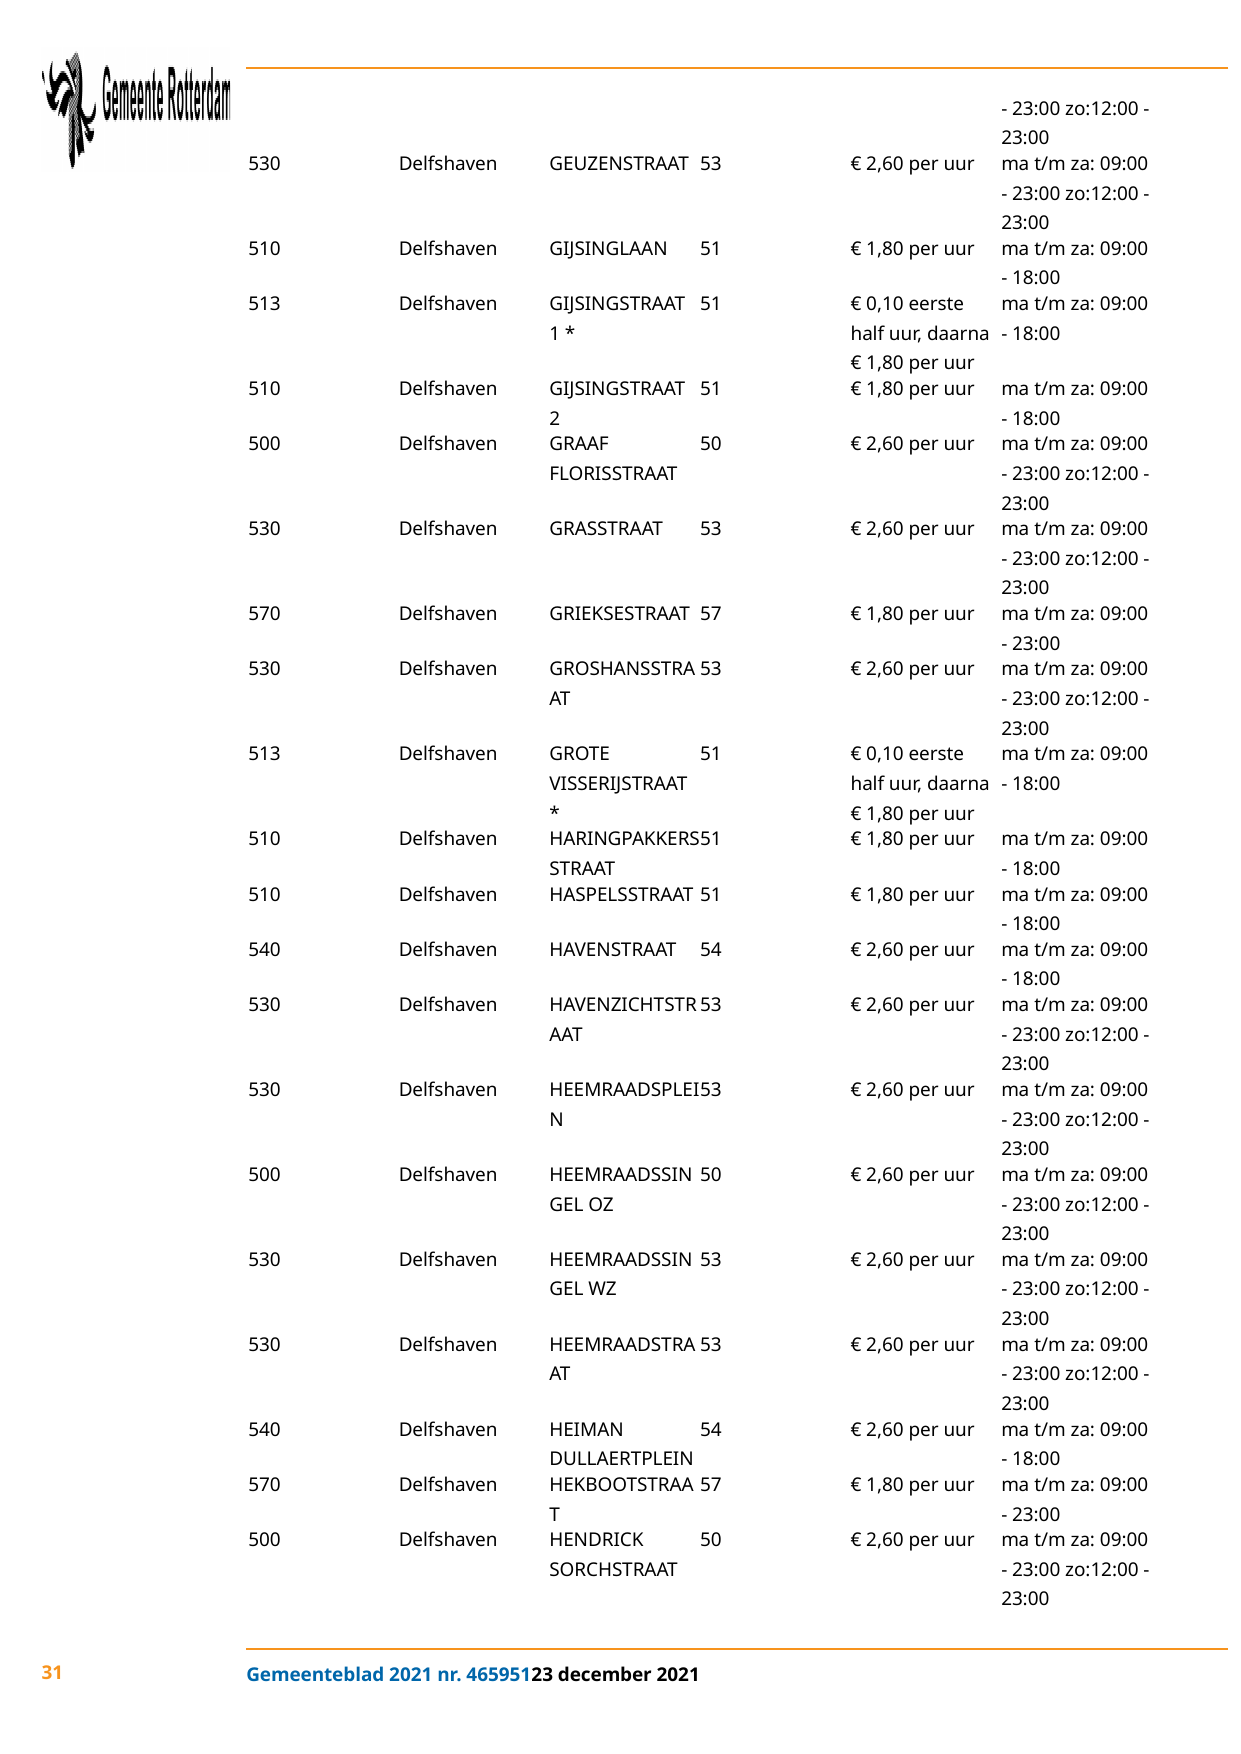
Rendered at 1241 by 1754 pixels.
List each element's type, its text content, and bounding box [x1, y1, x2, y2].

table_cell 513 [248, 290, 398, 375]
table_cell Delfshaven [399, 515, 549, 600]
table_cell ma t/m za: 09:00 - 18:00 [1001, 741, 1152, 825]
table_cell 57 [700, 1471, 850, 1526]
table_cell € 2,60 per uur [850, 1331, 1001, 1416]
table_cell 53 [700, 515, 850, 600]
table_cell Delfshaven [399, 1526, 549, 1611]
table_cell ma t/m za: 09:00 - 23:00 zo:12:00 - 23:00 [1001, 1161, 1152, 1246]
table_cell ma t/m za: 09:00 - 23:00 zo:12:00 - 23:00 [1001, 1331, 1152, 1416]
table_cell - 23:00 zo:12:00 - 23:00 [1001, 95, 1152, 150]
table_cell € 2,60 per uur [850, 515, 1001, 600]
table_cell GEUZENSTRAAT [549, 150, 700, 235]
table_cell 513 [248, 741, 398, 825]
table_cell ma t/m za: 09:00 - 18:00 [1001, 1416, 1152, 1471]
table_cell 510 [248, 235, 398, 290]
table_cell HEEMRAADSTRAAT [549, 1331, 700, 1416]
table_cell ma t/m za: 09:00 - 23:00 zo:12:00 - 23:00 [1001, 1246, 1152, 1331]
table_cell GIJSINGLAAN [549, 235, 700, 290]
table_cell Delfshaven [399, 991, 549, 1076]
table_cell [248, 95, 398, 150]
table_cell ma t/m za: 09:00 - 18:00 [1001, 881, 1152, 936]
table_cell GRIEKSESTRAAT [549, 600, 700, 656]
table_cell € 0,10 eerste half uur, daarna € 1,80 per uur [850, 290, 1001, 375]
table_cell € 1,80 per uur [850, 1471, 1001, 1526]
table_cell € 1,80 per uur [850, 881, 1001, 936]
table_cell 54 [700, 1416, 850, 1471]
table_cell GROTE VISSERIJSTRAAT * [549, 741, 700, 825]
table_cell 50 [700, 431, 850, 515]
table_cell 500 [248, 431, 398, 515]
table_cell € 2,60 per uur [850, 936, 1001, 991]
table_cell GIJSINGSTRAAT 1 * [549, 290, 700, 375]
table_cell Delfshaven [399, 1471, 549, 1526]
table_cell € 2,60 per uur [850, 656, 1001, 741]
table_cell ma t/m za: 09:00 - 18:00 [1001, 235, 1152, 290]
table_cell Delfshaven [399, 290, 549, 375]
table_cell 51 [700, 741, 850, 825]
table_cell € 2,60 per uur [850, 1076, 1001, 1161]
table_cell 51 [700, 825, 850, 881]
table_cell Delfshaven [399, 1246, 549, 1331]
table_cell 570 [248, 1471, 398, 1526]
table_cell ma t/m za: 09:00 - 23:00 [1001, 600, 1152, 656]
table_cell ma t/m za: 09:00 - 18:00 [1001, 825, 1152, 881]
table_cell € 2,60 per uur [850, 431, 1001, 515]
table_cell Delfshaven [399, 1416, 549, 1471]
table_cell ma t/m za: 09:00 - 18:00 [1001, 290, 1152, 375]
table_cell 540 [248, 1416, 398, 1471]
table_cell [850, 95, 1001, 150]
table_cell 530 [248, 1331, 398, 1416]
table_cell € 2,60 per uur [850, 991, 1001, 1076]
table_cell [700, 95, 850, 150]
table_cell € 1,80 per uur [850, 375, 1001, 431]
table_cell HEIMAN DULLAERTPLEIN [549, 1416, 700, 1471]
table_cell 530 [248, 1076, 398, 1161]
table_cell Delfshaven [399, 825, 549, 881]
table_cell € 2,60 per uur [850, 1246, 1001, 1331]
table_cell Delfshaven [399, 600, 549, 656]
table_cell 500 [248, 1526, 398, 1611]
table_cell € 2,60 per uur [850, 1161, 1001, 1246]
table_cell HASPELSSTRAAT [549, 881, 700, 936]
table_cell 530 [248, 515, 398, 600]
table_cell ma t/m za: 09:00 - 23:00 zo:12:00 - 23:00 [1001, 656, 1152, 741]
table_cell 50 [700, 1161, 850, 1246]
table_cell 510 [248, 825, 398, 881]
table_cell Delfshaven [399, 656, 549, 741]
table_cell GROSHANSSTRAAT [549, 656, 700, 741]
table_cell ma t/m za: 09:00 - 23:00 zo:12:00 - 23:00 [1001, 1526, 1152, 1611]
table_cell Delfshaven [399, 150, 549, 235]
table_cell 540 [248, 936, 398, 991]
table_cell HAVENZICHTSTRAAT [549, 991, 700, 1076]
table_cell € 2,60 per uur [850, 1416, 1001, 1471]
table_cell 53 [700, 1246, 850, 1331]
table_cell Delfshaven [399, 1331, 549, 1416]
table_cell Delfshaven [399, 741, 549, 825]
table_cell HEEMRAADSSINGEL OZ [549, 1161, 700, 1246]
table_cell HARINGPAKKERSSTRAAT [549, 825, 700, 881]
table_cell HAVENSTRAAT [549, 936, 700, 991]
table_cell € 2,60 per uur [850, 1526, 1001, 1611]
table_cell Delfshaven [399, 235, 549, 290]
table_cell ma t/m za: 09:00 - 23:00 zo:12:00 - 23:00 [1001, 1076, 1152, 1161]
table_cell HENDRICK SORCHSTRAAT [549, 1526, 700, 1611]
table_cell 530 [248, 1246, 398, 1331]
table_cell ma t/m za: 09:00 - 23:00 zo:12:00 - 23:00 [1001, 150, 1152, 235]
table_cell Delfshaven [399, 1161, 549, 1246]
table_cell € 0,10 eerste half uur, daarna € 1,80 per uur [850, 741, 1001, 825]
table_cell ma t/m za: 09:00 - 23:00 zo:12:00 - 23:00 [1001, 431, 1152, 515]
table_cell 530 [248, 656, 398, 741]
table_cell 530 [248, 991, 398, 1076]
table_cell Delfshaven [399, 936, 549, 991]
table_cell 51 [700, 290, 850, 375]
table_cell € 2,60 per uur [850, 150, 1001, 235]
table_cell 53 [700, 991, 850, 1076]
table_cell [399, 95, 549, 150]
table_cell ma t/m za: 09:00 - 18:00 [1001, 375, 1152, 431]
table_cell HEKBOOTSTRAAT [549, 1471, 700, 1526]
table_cell ma t/m za: 09:00 - 18:00 [1001, 936, 1152, 991]
table_cell 53 [700, 1076, 850, 1161]
table_cell 53 [700, 656, 850, 741]
table_cell Delfshaven [399, 881, 549, 936]
table_cell GRAAF FLORISSTRAAT [549, 431, 700, 515]
table_cell 510 [248, 881, 398, 936]
table_cell ma t/m za: 09:00 - 23:00 zo:12:00 - 23:00 [1001, 515, 1152, 600]
table_cell 51 [700, 235, 850, 290]
table_cell 53 [700, 150, 850, 235]
table_cell Delfshaven [399, 375, 549, 431]
table_cell 570 [248, 600, 398, 656]
table_cell ma t/m za: 09:00 - 23:00 zo:12:00 - 23:00 [1001, 991, 1152, 1076]
table_cell 57 [700, 600, 850, 656]
table_cell GRASSTRAAT [549, 515, 700, 600]
table_cell € 1,80 per uur [850, 235, 1001, 290]
table_cell HEEMRAADSPLEIN [549, 1076, 700, 1161]
table_cell Delfshaven [399, 431, 549, 515]
table_cell 530 [248, 150, 398, 235]
table_cell € 1,80 per uur [850, 825, 1001, 881]
table_cell [549, 95, 700, 150]
table_cell GIJSINGSTRAAT 2 [549, 375, 700, 431]
table_cell ma t/m za: 09:00 - 23:00 [1001, 1471, 1152, 1526]
table_cell 50 [700, 1526, 850, 1611]
table_cell 510 [248, 375, 398, 431]
table_cell € 1,80 per uur [850, 600, 1001, 656]
table_cell 51 [700, 375, 850, 431]
table_cell 500 [248, 1161, 398, 1246]
table_cell Delfshaven [399, 1076, 549, 1161]
picture [41, 47, 231, 172]
table_cell 54 [700, 936, 850, 991]
table_cell 51 [700, 881, 850, 936]
table_cell HEEMRAADSSINGEL WZ [549, 1246, 700, 1331]
table_cell 53 [700, 1331, 850, 1416]
